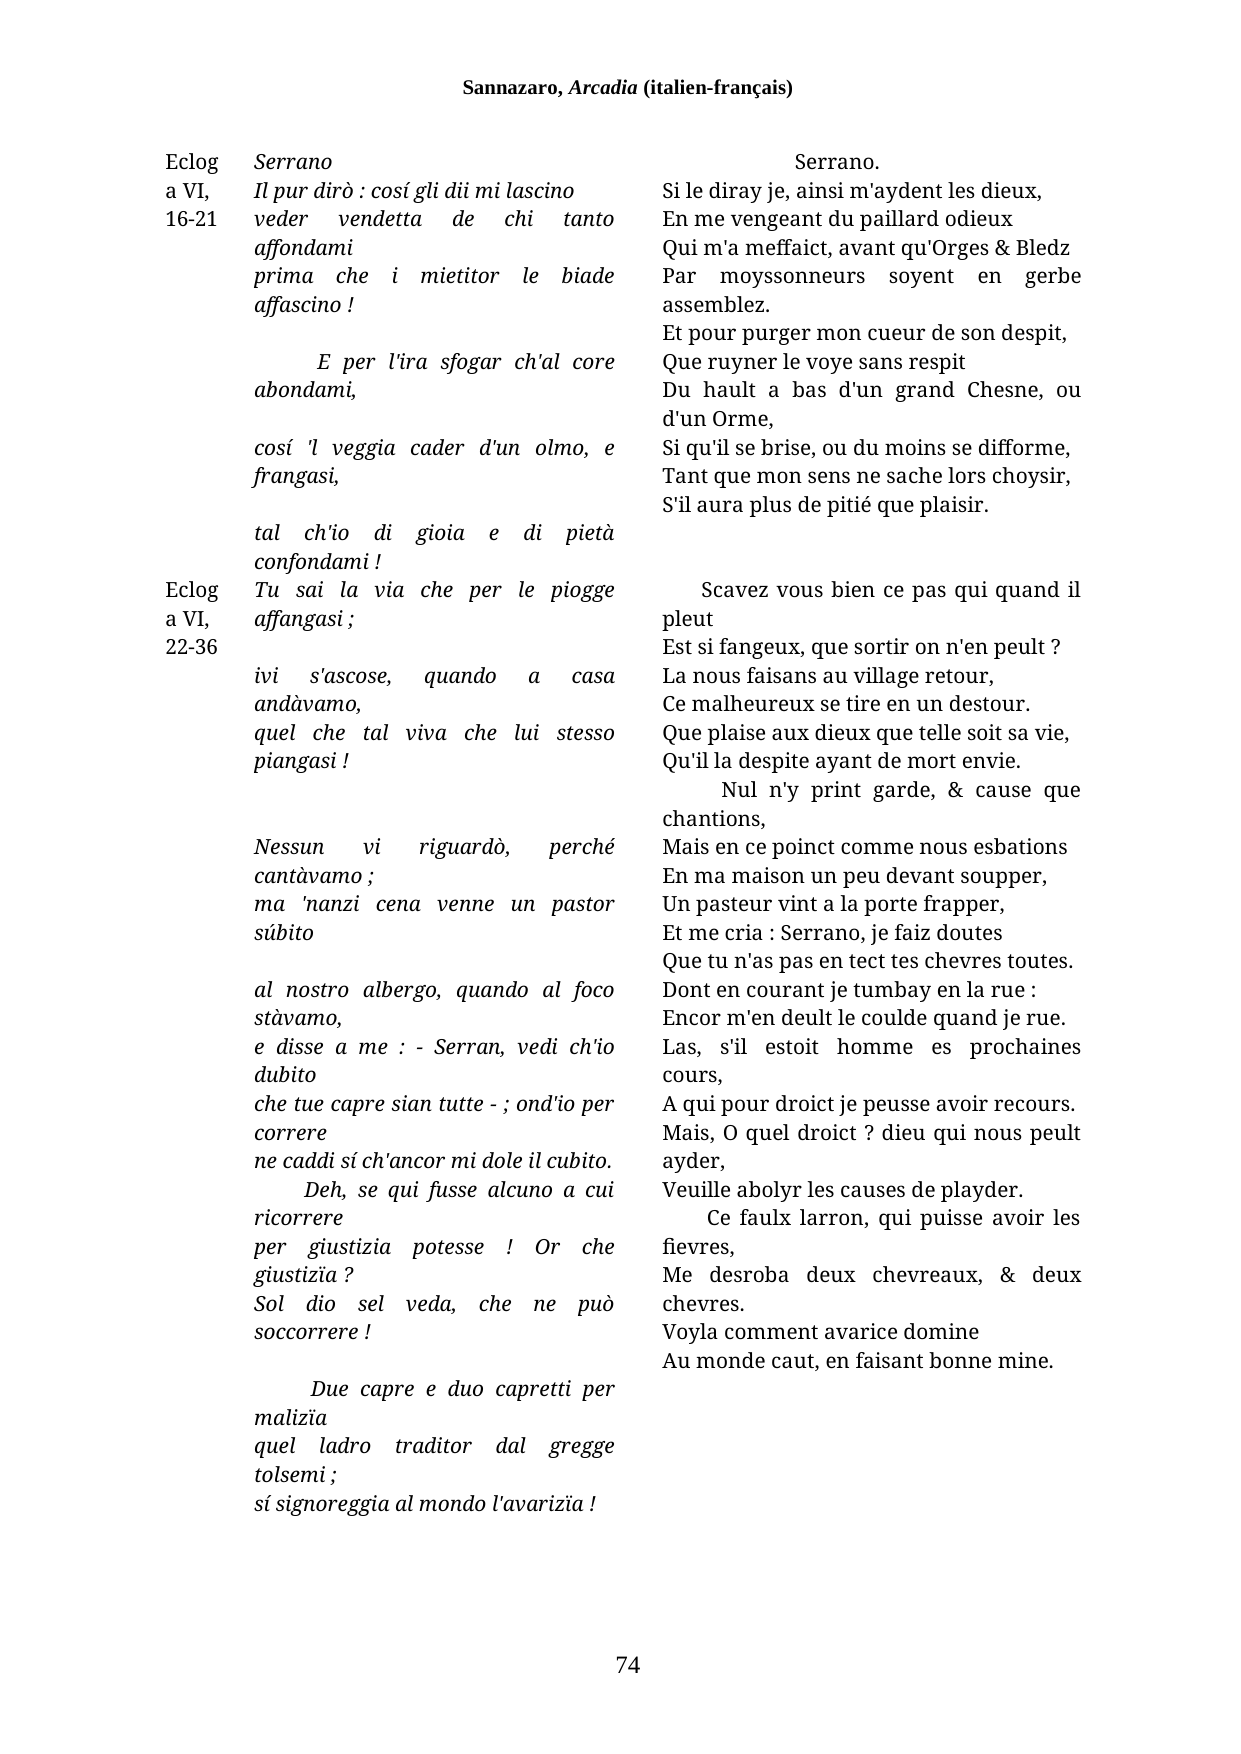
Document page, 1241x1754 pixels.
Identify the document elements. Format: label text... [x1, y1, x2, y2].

table_cell Tu sai la via che per le piogge affangasi ; ivi s'ascose, quando a casa andàvamo, quel che tal viva che lui stesso piangasi ! Nessun vi riguardò, perché cantàvamo ; ma 'nanzi cena venne un pastor súbito al nostro albergo, quando al foco stàvamo, e disse a me : - Serran, vedi ch'io dubito che tue capre sian tutte - ; ond'io per correre ne caddi sí ch'ancor mi dole il cubito. Deh, se qui fusse alcuno a cui ricorrere per giustizia potesse ! Or che giustizïa ? Sol dio sel veda, che ne può soccorrere ! Due capre e duo capretti per malizïa quel ladro traditor dal gregge tolsemi ; sí signoreggia al mondo l'avarizïa ! [232, 575, 640, 1517]
table_cell Ecloga VI, 16-21 [158, 147, 232, 575]
table_cell Scavez vous bien ce pas qui quand il pleut Est si fangeux, que sortir on n'en peult ? La nous faisans au village retour, Ce malheureux se tire en un destour. Que plaise aux dieux que telle soit sa vie, Qu'il la despite ayant de mort envie. Nul n'y print garde, & cause que chantions, Mais en ce poinct comme nous esbations En ma maison un peu devant soupper, Un pasteur vint a la porte frapper, Et me cria : Serrano, je faiz doutes Que tu n'as pas en tect tes chevres toutes. Dont en courant je tumbay en la rue : Encor m'en deult le coulde quand je rue. Las, s'il estoit homme es prochaines cours, A qui pour droict je peusse avoir recours. Mais, O quel droict ? dieu qui nous peult ayder, Veuille abolyr les causes de playder. Ce faulx larron, qui puisse avoir les fievres, Me desroba deux chevreaux, & deux chevres. Voyla comment avarice domine Au monde caut, en faisant bonne mine. [640, 575, 1104, 1517]
table_cell Serrano. Si le diray je, ainsi m'aydent les dieux, En me vengeant du paillard odieux Qui m'a meffaict, avant qu'Orges & Bledz Par moyssonneurs soyent en gerbe assemblez. Et pour purger mon cueur de son despit, Que ruyner le voye sans respit Du hault a bas d'un grand Chesne, ou d'un Orme, Si qu'il se brise, ou du moins se difforme, Tant que mon sens ne sache lors choysir, S'il aura plus de pitié que plaisir. [640, 147, 1104, 575]
table_cell Ecloga VI, 22-36 [158, 575, 232, 1517]
table_cell Serrano Il pur dirò : cosí gli dii mi lascino veder vendetta de chi tanto affondami prima che i mietitor le biade affascino ! E per l'ira sfogar ch'al core abondami, cosí 'l veggia cader d'un olmo, e frangasi, tal ch'io di gioia e di pietà confondami ! [232, 147, 640, 575]
